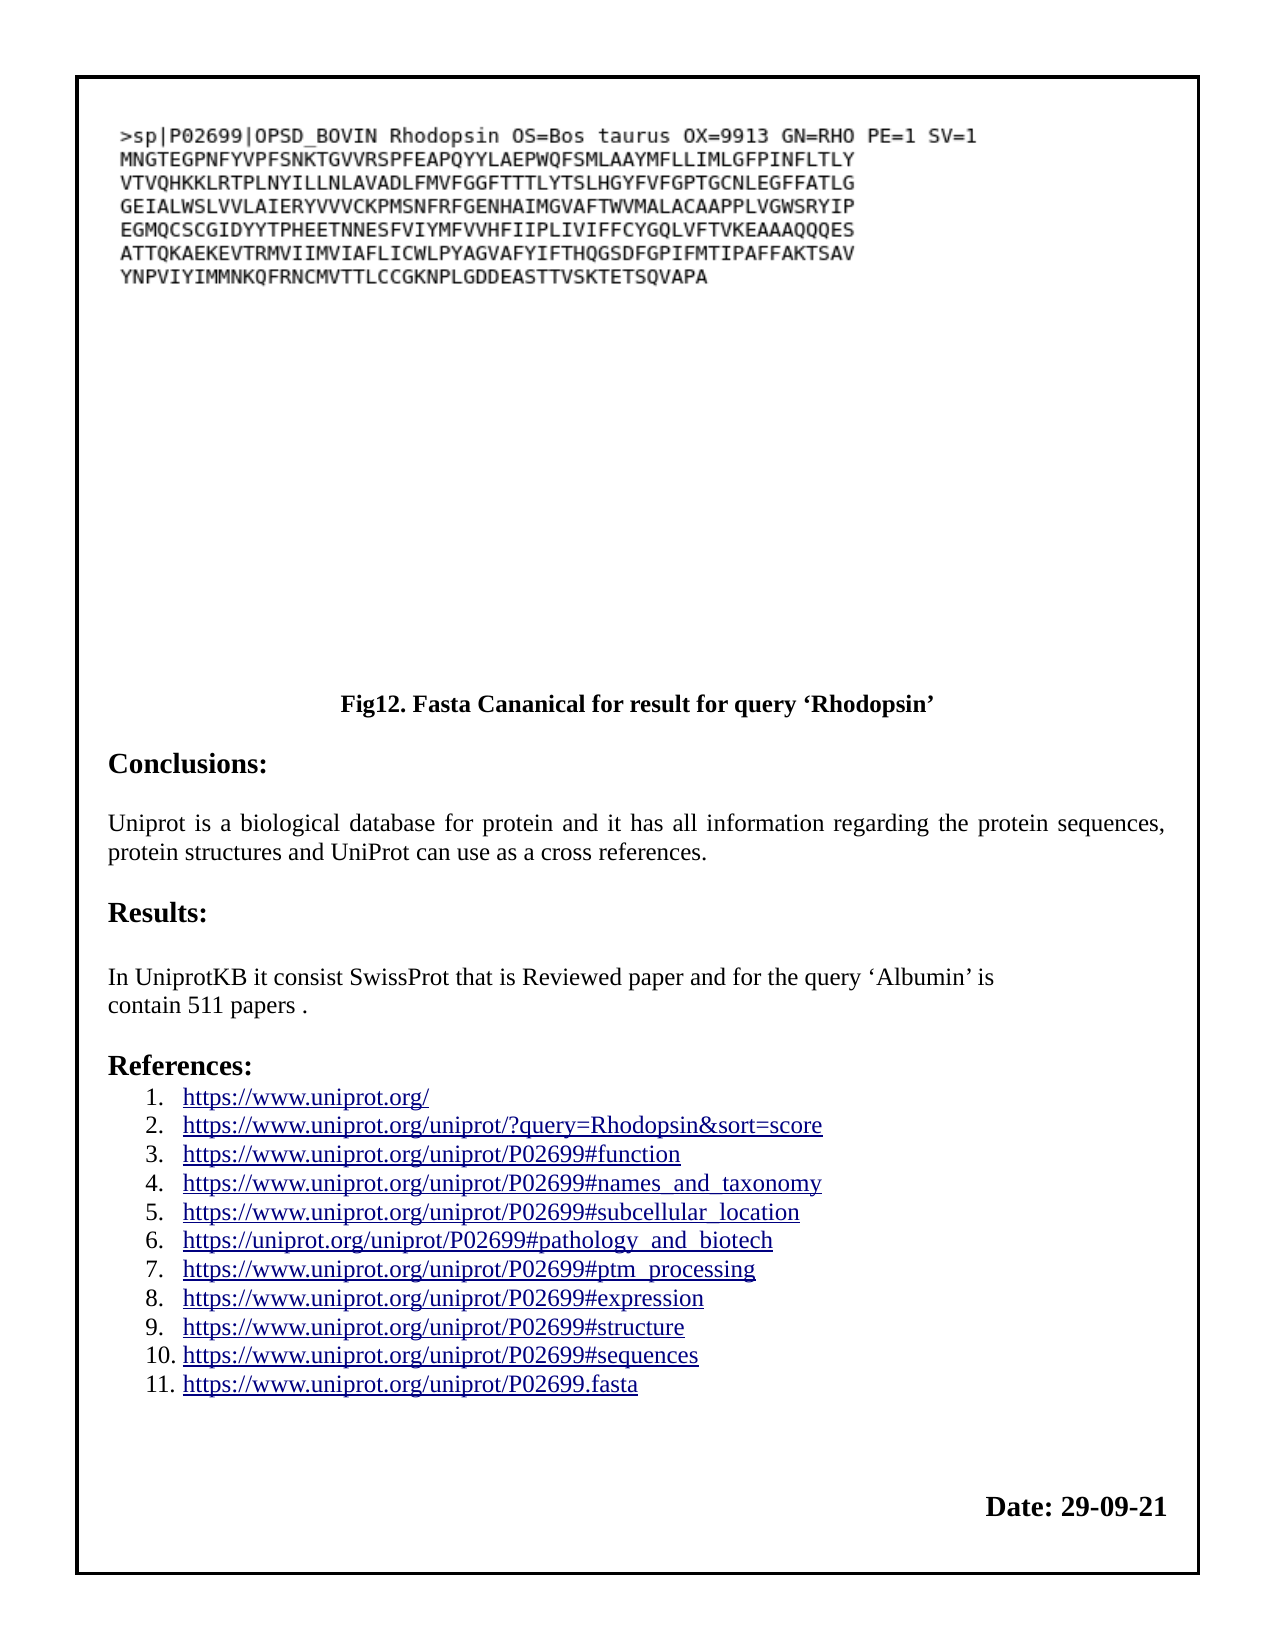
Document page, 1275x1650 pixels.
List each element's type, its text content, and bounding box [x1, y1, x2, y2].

list https://www.uniprot.org/uniprot/P02699#structure [145, 1312, 1167, 1340]
text contain 511 papers . [108, 991, 1167, 1019]
list https://www.uniprot.org/uniprot/P02699#ptm_processing [145, 1254, 1167, 1283]
list https://www.uniprot.org/uniprot/?query=Rhodopsin&sort=score [145, 1110, 1167, 1139]
text Date: 29-09-21 [108, 1489, 1167, 1522]
text Fig12. Fasta Cananical for result for query ‘Rhodopsin’ [108, 689, 1167, 717]
list https://www.uniprot.org/uniprot/P02699#names_and_taxonomy [145, 1168, 1167, 1197]
list https://www.uniprot.org/uniprot/P02699#function [145, 1139, 1167, 1168]
text References: [108, 1048, 1167, 1082]
list https://www.uniprot.org/ [145, 1082, 1167, 1110]
list https://www.uniprot.org/uniprot/P02699#sequences [145, 1340, 1167, 1369]
text Results: [108, 895, 1167, 928]
text Uniprot is a biological database for protein and it has all information regarding the protein sequences, protein structures and UniProt can use as a cross references. [108, 808, 1167, 866]
text Conclusions: [108, 746, 1167, 780]
list https://www.uniprot.org/uniprot/P02699#expression [145, 1283, 1167, 1312]
list https://www.uniprot.org/uniprot/P02699.fasta [145, 1369, 1167, 1398]
text In UniprotKB it consist SwissProt that is Reviewed paper and for the query ‘Albumin’ is [108, 962, 1167, 991]
picture [108, 107, 1167, 689]
list https://uniprot.org/uniprot/P02699#pathology_and_biotech [145, 1225, 1167, 1254]
list https://www.uniprot.org/uniprot/P02699#subcellular_location [145, 1197, 1167, 1225]
